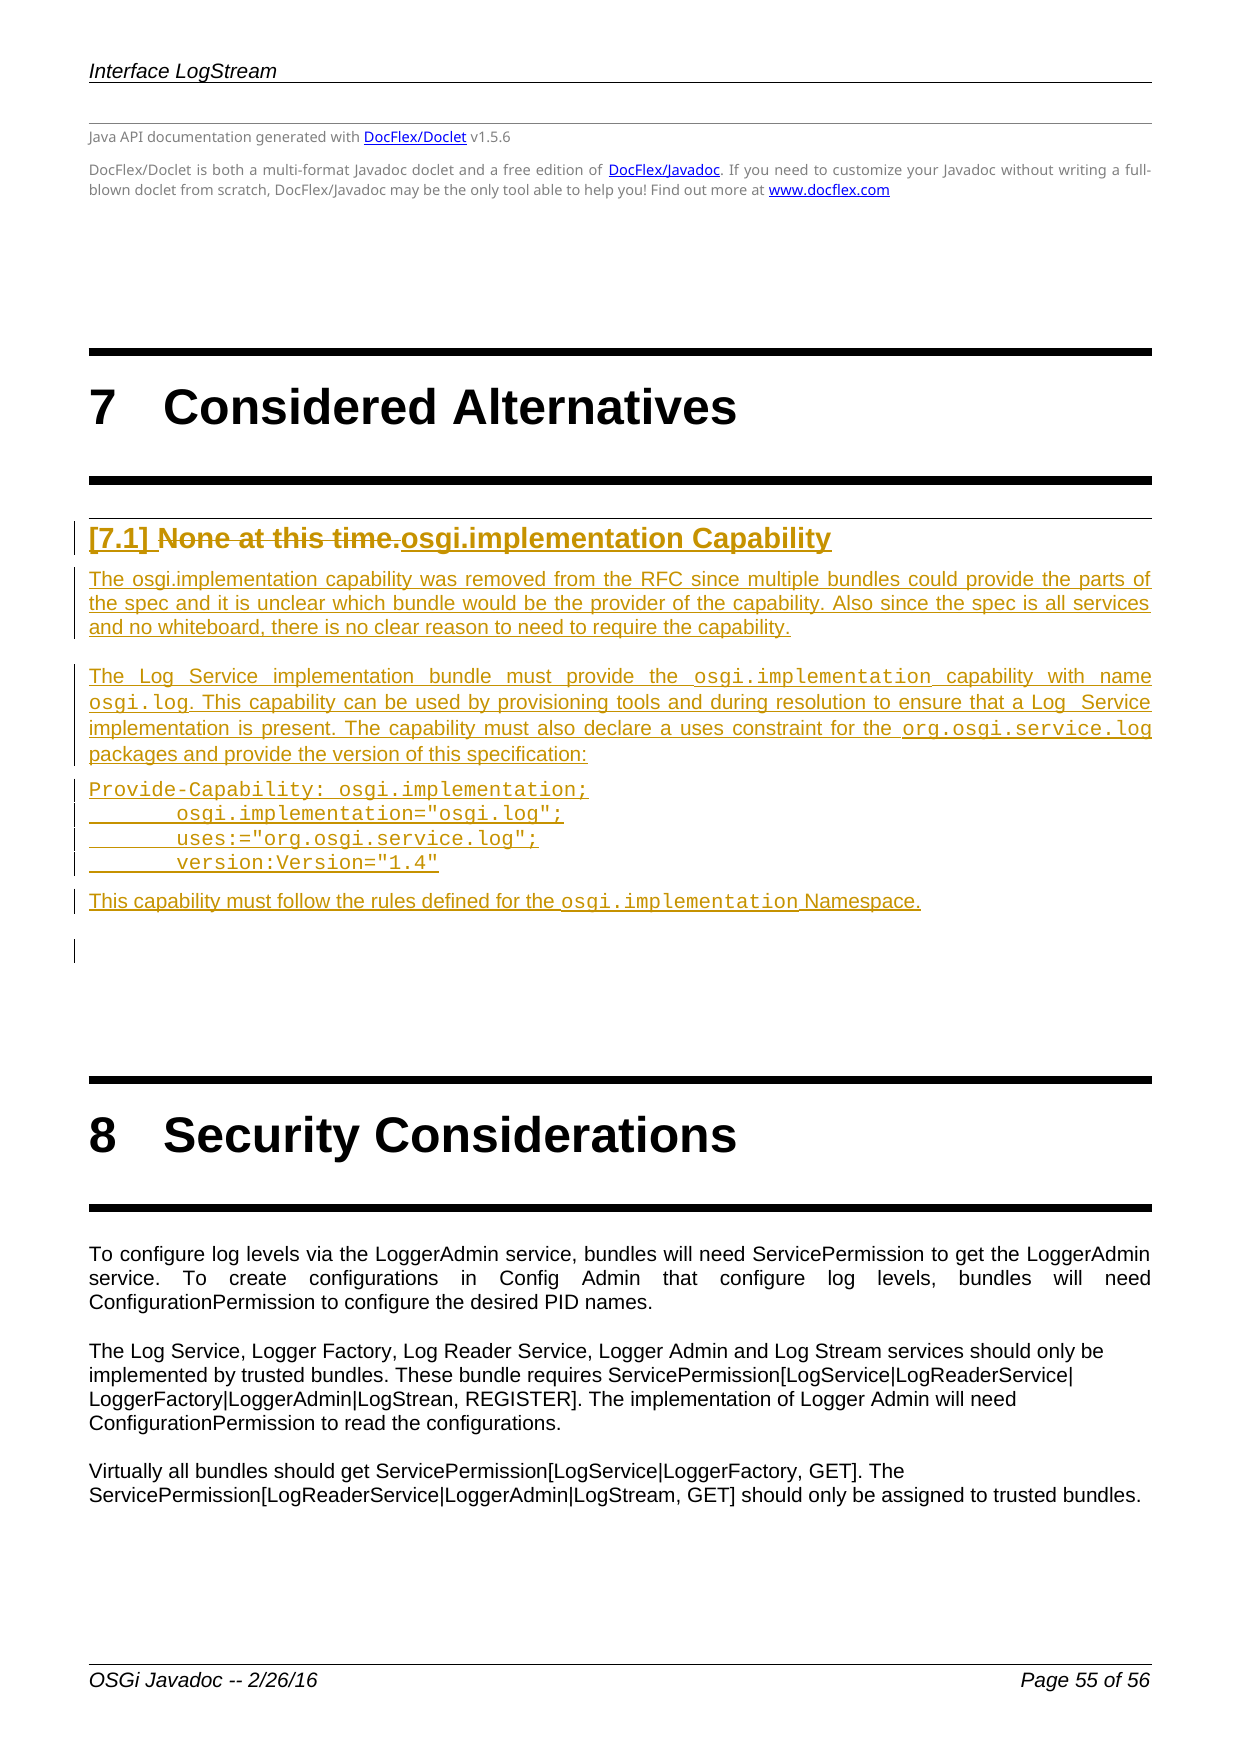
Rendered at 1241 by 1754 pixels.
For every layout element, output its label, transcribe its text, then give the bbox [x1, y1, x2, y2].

text To configure log levels via the LoggerAdmin service, bundles will need ServicePermission to get the LoggerAdmin service. To create configurations in Config Admin that configure log levels, bundles will need ConfigurationPermission to configure the desired PID names. [88, 1242, 1152, 1313]
text version:Version="1.4" [88, 852, 1152, 876]
text Provide-Capability: osgi.implementation; [88, 778, 1152, 802]
text The Log Service implementation bundle must provide the osgi.implementation capability with name osgi.log. This capability can be used by provisioning tools and during resolution to ensure that a Log Service [88, 664, 1152, 712]
text This capability must follow the rules defined for the osgi.implementation Namespace. [88, 888, 1152, 914]
subtitle Considered Alternatives [88, 349, 1152, 485]
text The Log Service, Logger Factory, Log Reader Service, Logger Admin and Log Stream services should only be implemented by trusted bundles. These bundle requires ServicePermission[LogService|LogReaderService|LoggerFactory|LoggerAdmin|LogStrean, REGISTER]. The implementation of Logger Admin will need ConfigurationPermission to read the configurations. [88, 1338, 1152, 1434]
text Java API documentation generated with DocFlex/Doclet v1.5.6 [88, 124, 1152, 147]
subtitle Security Considerations [88, 1077, 1152, 1212]
text The osgi.implementation capability was removed from the RFC since multiple bundles could provide the parts of [88, 567, 1152, 588]
text DocFlex/Doclet is both a multi-format Javadoc doclet and a free edition of DocFlex/Javadoc. If you need to customize your Javadoc without writing a full-blown doclet from scratch, DocFlex/Javadoc may be the only tool able to help you! Find out more at www.docflex.com [88, 159, 1152, 199]
text Virtually all bundles should get ServicePermission[LogService|LoggerFactory, GET]. The ServicePermission[LogReaderService|LoggerAdmin|LogStream, GET] should only be assigned to trusted bundles. [88, 1459, 1152, 1507]
text implementation is present. The capability must also declare a uses constraint for the org.osgi.service.log packages and provide the version of this specification: [88, 712, 1152, 766]
text uses:="org.osgi.service.log"; [88, 827, 1152, 851]
text the spec and it is unclear which bundle would be the provider of the capability. Also since the spec is all services and no whiteboard, there is no clear reason to need to require the capability. [88, 589, 1152, 639]
subtitle osgi.implementation Capability [88, 519, 1152, 555]
text osgi.implementation="osgi.log"; [88, 803, 1152, 827]
